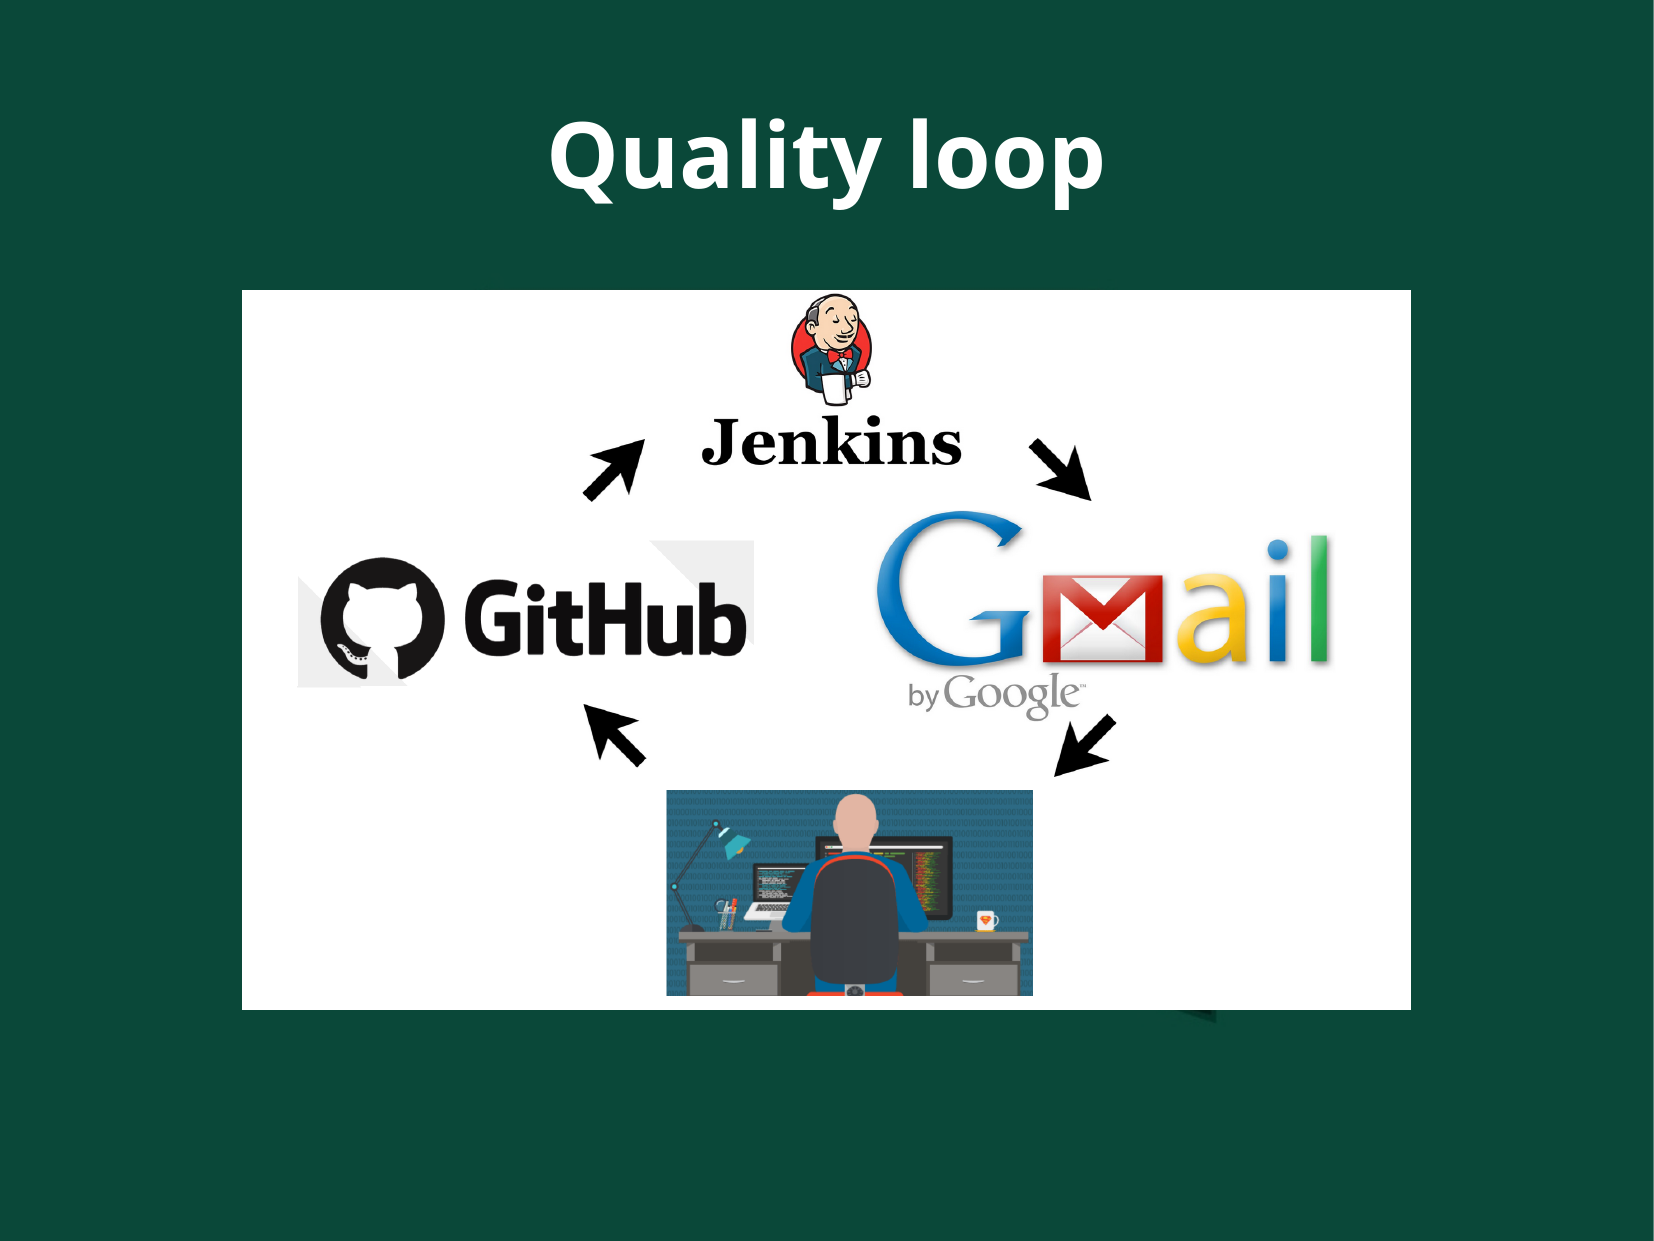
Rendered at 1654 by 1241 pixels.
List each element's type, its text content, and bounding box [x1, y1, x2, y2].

picture [0, 0, 1654, 1241]
title Quality loop [82, 49, 1571, 257]
